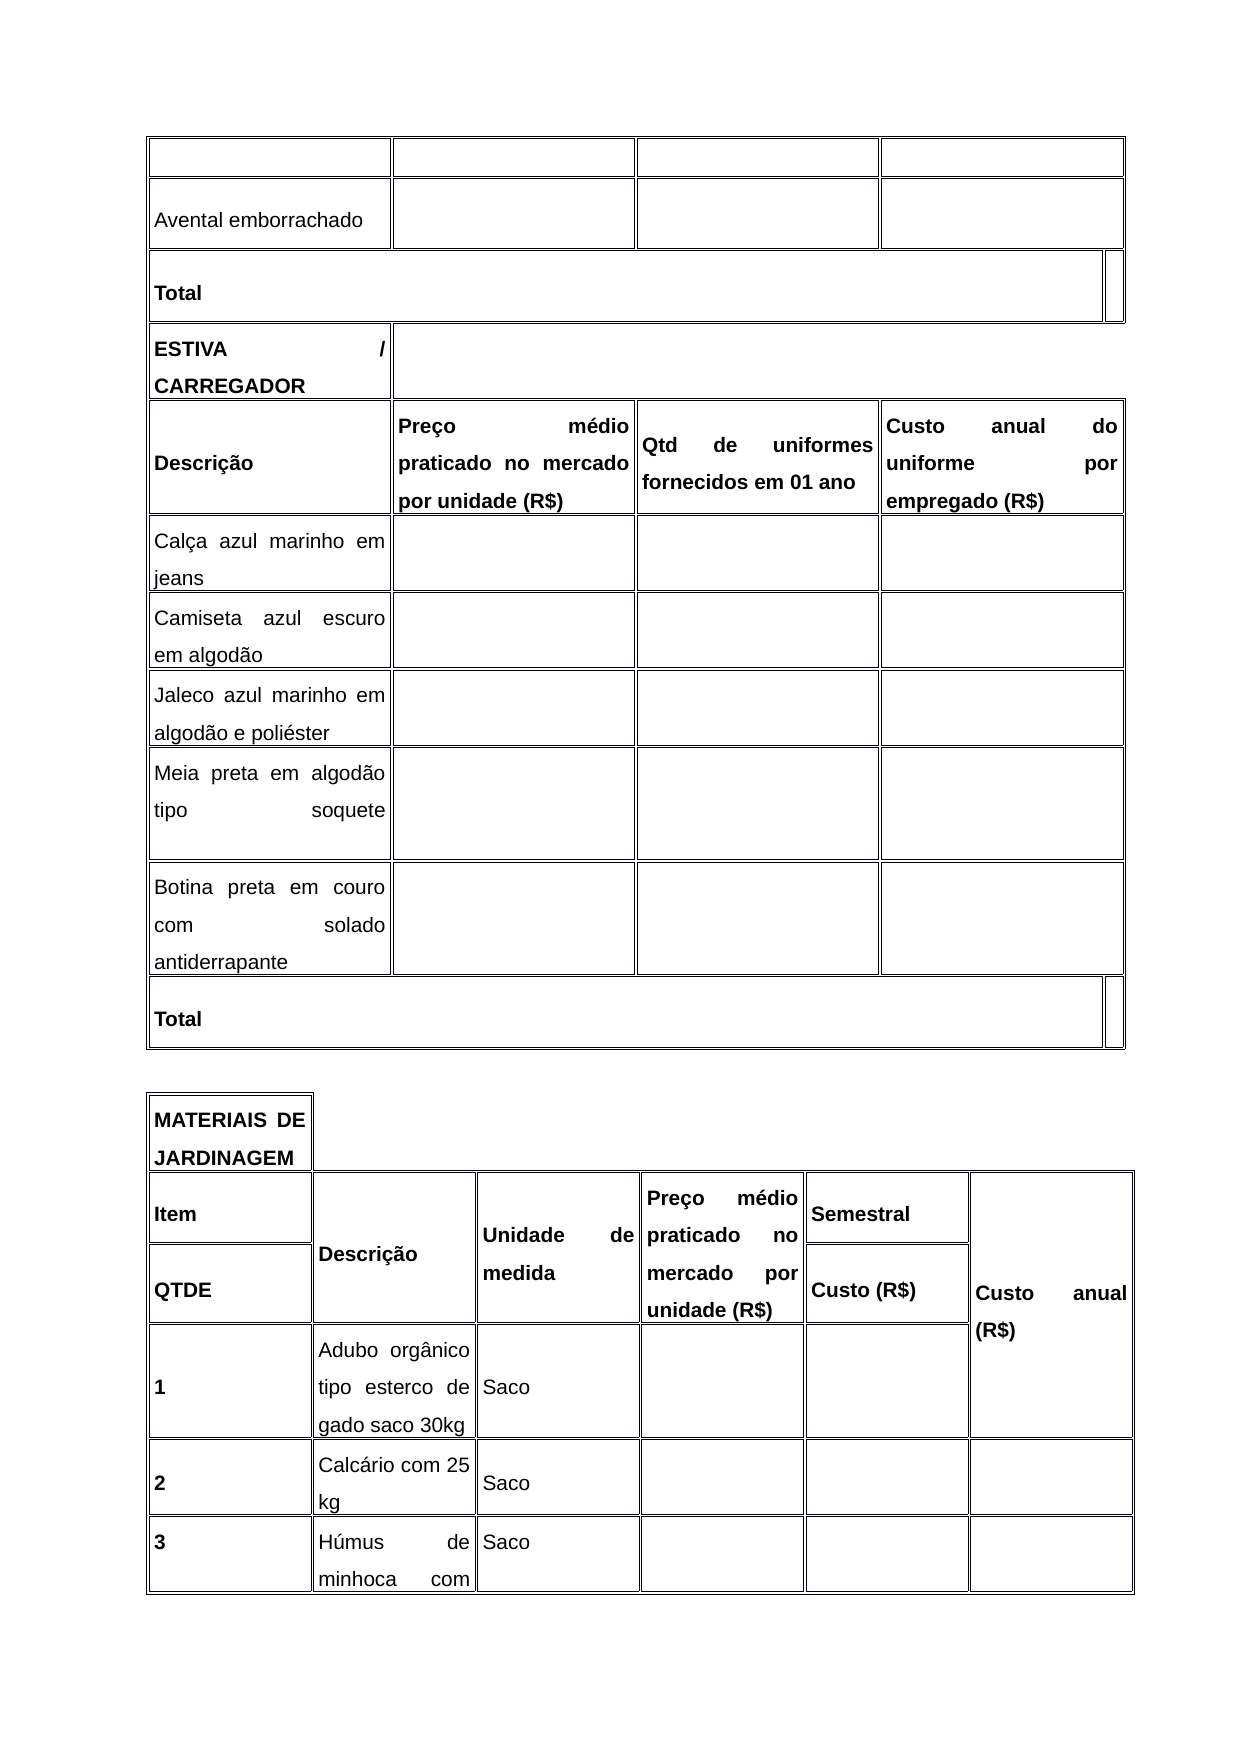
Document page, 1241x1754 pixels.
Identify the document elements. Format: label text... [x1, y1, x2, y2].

table_cell [394, 863, 634, 974]
table_cell [1106, 977, 1123, 1047]
table_cell [807, 1440, 968, 1514]
table_cell [882, 139, 1123, 176]
table_cell Custo anual (R$) [971, 1173, 1132, 1437]
table_cell [394, 671, 634, 744]
table_header [314, 1092, 1133, 1169]
table_cell [882, 671, 1123, 744]
table_cell [642, 1325, 803, 1437]
table_cell [882, 863, 1123, 974]
table_cell QTDE [150, 1245, 311, 1322]
table_cell Item [150, 1173, 311, 1242]
table_cell [638, 671, 878, 744]
table_cell Camiseta azul escuro em algodão [150, 593, 390, 667]
table_cell Adubo orgânico tipo esterco de gado saco 30kg [314, 1325, 475, 1437]
table_cell [394, 139, 634, 176]
table_cell Custo (R$) [807, 1245, 968, 1322]
table_cell [394, 516, 634, 590]
table_cell Húmus de minhoca com [314, 1517, 475, 1591]
table_cell [638, 516, 878, 590]
table_cell [971, 1440, 1132, 1514]
table_cell [882, 593, 1123, 667]
table_cell 1 [150, 1325, 311, 1437]
table_cell [394, 324, 1124, 398]
table_cell [638, 179, 878, 248]
table_cell Avental emborrachado [150, 179, 390, 248]
table_cell Descrição [150, 401, 390, 513]
table_cell [1106, 251, 1123, 321]
table_cell Semestral [807, 1173, 968, 1242]
table_cell Jaleco azul marinho em algodão e poliéster [150, 671, 390, 744]
table_cell Total [150, 251, 1102, 321]
table_cell Botina preta em couro com solado antiderrapante [150, 863, 390, 974]
table_header MATERIAIS DE JARDINAGEM [150, 1096, 311, 1169]
table_cell [638, 863, 878, 974]
table_cell Custo anual do uniforme por empregado (R$) [882, 401, 1123, 513]
table_cell [394, 179, 634, 248]
table_cell [394, 593, 634, 667]
table_cell [882, 516, 1123, 590]
table_cell Qtd de uniformes fornecidos em 01 ano [638, 401, 878, 513]
table_cell [971, 1517, 1132, 1591]
table_cell [638, 139, 878, 176]
table_cell 2 [150, 1440, 311, 1514]
table_cell Meia preta em algodão tipo soquete [150, 748, 390, 859]
table_cell [882, 179, 1123, 248]
table_cell [638, 593, 878, 667]
table_cell Saco [478, 1440, 639, 1514]
table_cell [394, 748, 634, 859]
table_cell [642, 1440, 803, 1514]
table_cell Saco [478, 1517, 639, 1591]
table_cell Preço médio praticado no mercado por unidade (R$) [394, 401, 634, 513]
table_cell [150, 139, 390, 176]
table_cell Total [150, 977, 1102, 1047]
table_cell Unidade de medida [478, 1173, 639, 1322]
table_cell [882, 748, 1123, 859]
table_cell Calça azul marinho em jeans [150, 516, 390, 590]
table_cell [807, 1517, 968, 1591]
table_cell Descrição [314, 1173, 475, 1322]
table_cell Saco [478, 1325, 639, 1437]
table_cell [638, 748, 878, 859]
table_cell 3 [150, 1517, 311, 1591]
table_cell Preço médio praticado no mercado por unidade (R$) [642, 1173, 803, 1322]
table_cell [642, 1517, 803, 1591]
table_cell [807, 1325, 968, 1437]
table_cell ESTIVA / CARREGADOR [150, 324, 390, 398]
table_cell Calcário com 25 kg [314, 1440, 475, 1514]
